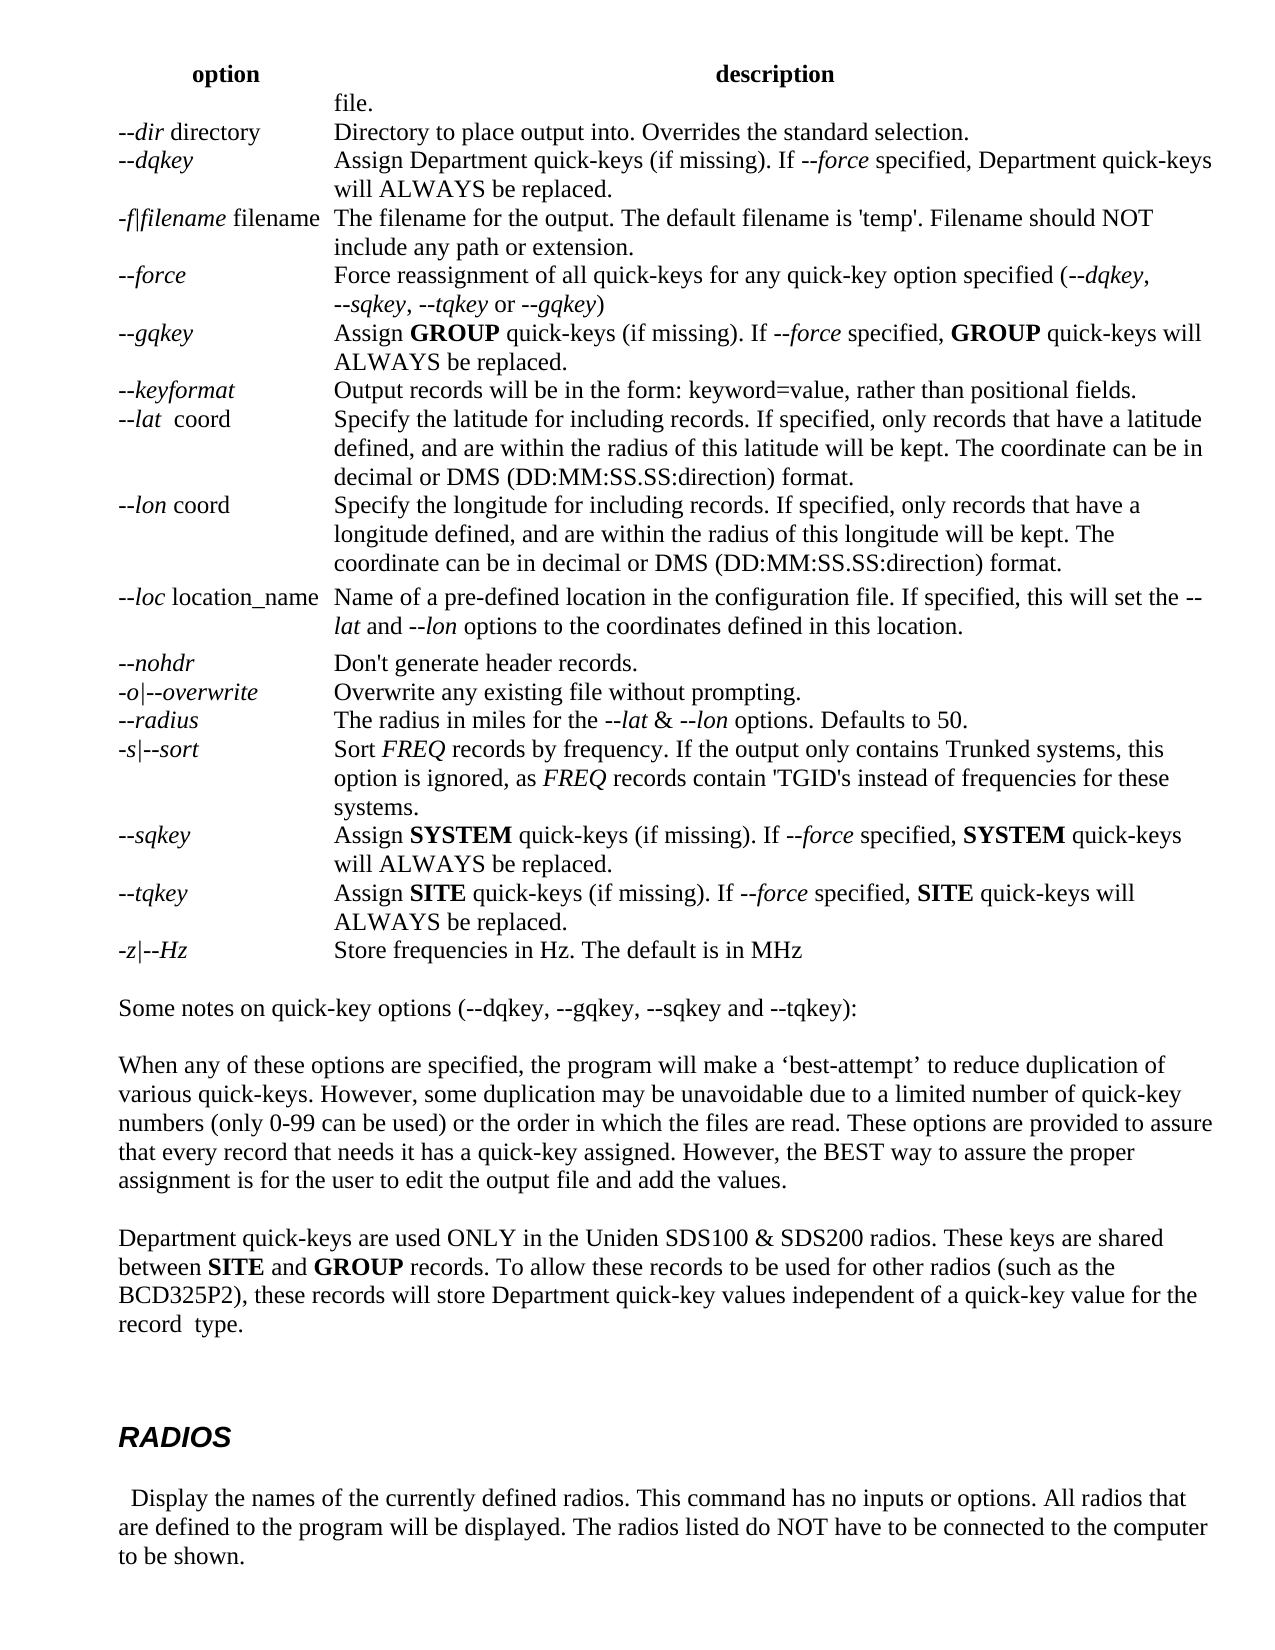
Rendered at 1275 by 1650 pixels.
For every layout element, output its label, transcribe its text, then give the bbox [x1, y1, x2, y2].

table_cell Assign Department quick-keys (if missing). If --force specified, Department quick-keys will ALWAYS be replaced. [334, 145, 1217, 203]
table_cell Don't generate header records. [334, 648, 1217, 677]
table_cell Store frequencies in Hz. The default is in MHz [334, 935, 1217, 964]
table_header description [334, 59, 1217, 88]
table_cell --dir directory [118, 117, 334, 145]
table_cell Specify the latitude for including records. If specified, only records that have a latitude defined, and are within the radius of this latitude will be kept. The coordinate can be in decimal or DMS (DD:MM:SS.SS:direction) format. [334, 404, 1217, 490]
subtitle RADIOS [118, 1420, 1216, 1454]
table_cell -s|--sort [118, 734, 334, 820]
text Some notes on quick-key options (--dqkey, --gqkey, --sqkey and --tqkey): [118, 993, 1216, 1022]
table_cell --tqkey [118, 878, 334, 935]
table_cell --keyformat [118, 375, 334, 404]
table_cell [118, 88, 334, 117]
table_cell Assign SITE quick-keys (if missing). If --force specified, SITE quick-keys will ALWAYS be replaced. [334, 878, 1217, 935]
table_cell -o|--overwrite [118, 677, 334, 705]
table_cell The radius in miles for the --lat & --lon options. Defaults to 50. [334, 705, 1217, 734]
table_cell --sqkey [118, 820, 334, 878]
table_cell Sort FREQ records by frequency. If the output only contains Trunked systems, this option is ignored, as FREQ records contain 'TGID's instead of frequencies for these systems. [334, 734, 1217, 820]
table_cell --force [118, 260, 334, 318]
table_cell Assign SYSTEM quick-keys (if missing). If --force specified, SYSTEM quick-keys will ALWAYS be replaced. [334, 820, 1217, 878]
table_cell Specify the longitude for including records. If specified, only records that have a longitude defined, and are within the radius of this longitude will be kept. The coordinate can be in decimal or DMS (DD:MM:SS.SS:direction) format. [334, 490, 1217, 582]
table_cell --lon coord [118, 490, 334, 582]
text Department quick-keys are used ONLY in the Uniden SDS100 & SDS200 radios. These keys are shared between SITE and GROUP records. To allow these records to be used for other radios (such as the BCD325P2), these records will store Department quick-key values independent of a quick-key value for the record type. [118, 1223, 1216, 1338]
table_cell file. [334, 88, 1217, 117]
table_cell -z|--Hz [118, 935, 334, 964]
table_cell --lat coord [118, 404, 334, 490]
text Display the names of the currently defined radios. This command has no inputs or options. All radios that are defined to the program will be displayed. The radios listed do NOT have to be connected to the computer to be shown. [118, 1483, 1216, 1569]
table_cell Name of a pre-defined location in the configuration file. If specified, this will set the --lat and --lon options to the coordinates defined in this location. [334, 582, 1217, 648]
table_header option [118, 59, 334, 88]
text When any of these options are specified, the program will make a ‘best-attempt’ to reduce duplication of various quick-keys. However, some duplication may be unavoidable due to a limited number of quick-key numbers (only 0-99 can be used) or the order in which the files are read. These options are provided to assure that every record that needs it has a quick-key assigned. However, the BEST way to assure the proper assignment is for the user to edit the output file and add the values. [118, 1050, 1216, 1194]
table_cell --gqkey [118, 318, 334, 375]
table_cell -f|filename filename [118, 203, 334, 260]
table_cell Output records will be in the form: keyword=value, rather than positional fields. [334, 375, 1217, 404]
table_cell Directory to place output into. Overrides the standard selection. [334, 117, 1217, 145]
table_cell Force reassignment of all quick-keys for any quick-key option specified (--dqkey, --sqkey, --tqkey or --gqkey) [334, 260, 1217, 318]
table_cell Assign GROUP quick-keys (if missing). If --force specified, GROUP quick-keys will ALWAYS be replaced. [334, 318, 1217, 375]
table_cell --nohdr [118, 648, 334, 677]
table_cell --loc location_name [118, 582, 334, 648]
table_cell The filename for the output. The default filename is 'temp'. Filename should NOT include any path or extension. [334, 203, 1217, 260]
table_cell --dqkey [118, 145, 334, 203]
table_cell --radius [118, 705, 334, 734]
table_cell Overwrite any existing file without prompting. [334, 677, 1217, 705]
